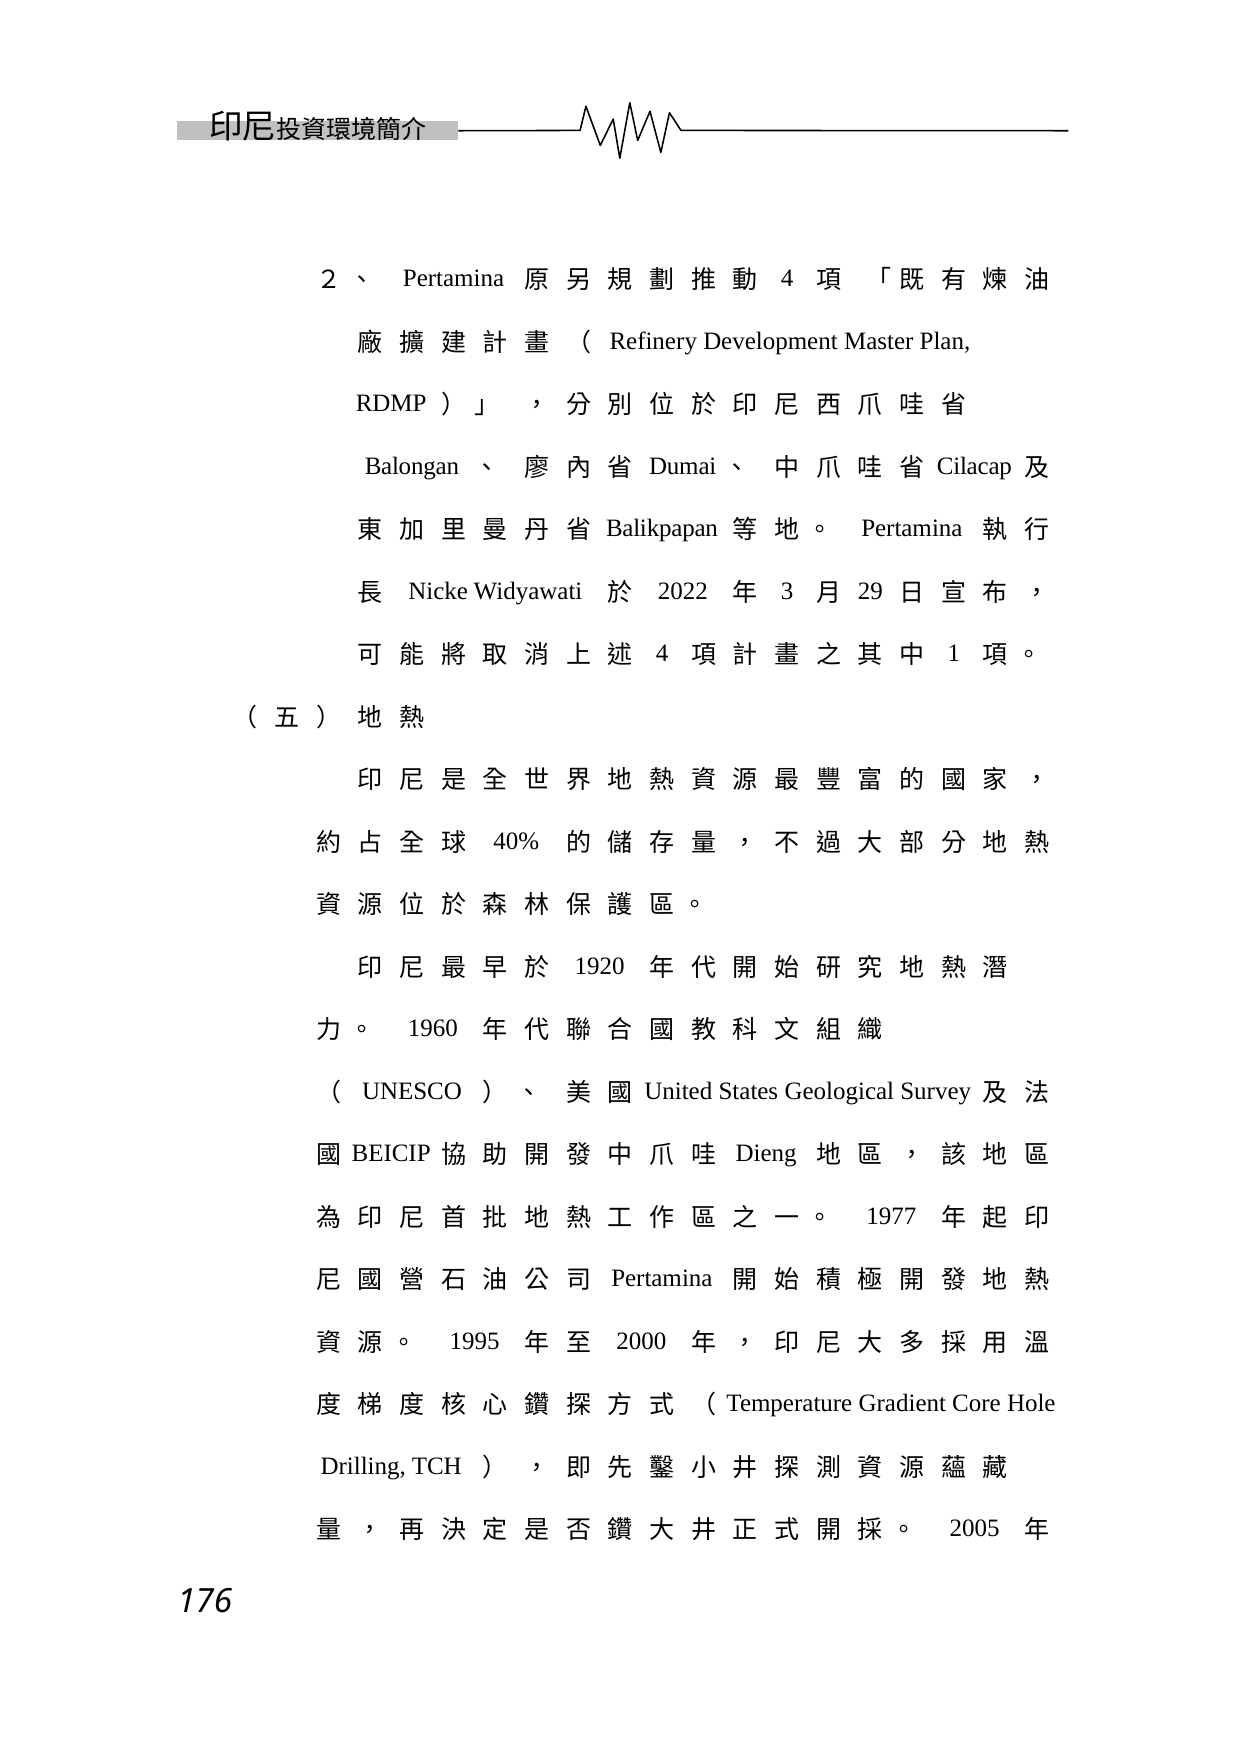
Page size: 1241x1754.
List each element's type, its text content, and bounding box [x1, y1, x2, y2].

text 印尼最早於1920年代開始研究地熱潛力。1960年代聯合國教科文組織（UNESCO）、美國United States Geological Survey及法國BEICIP協助開發中爪哇Dieng地區，該地區為印尼首批地熱工作區之一。1977年起印尼國營石油公司Pertamina開始積極開發地熱資源。1995年至2000年，印尼大多採用溫度梯度核心鑽探方式（Temperature Gradient Core Hole Drilling, TCH），即先鑿小井探測資源蘊藏量，再決定是否鑽大井正式開採。2005年 [281, 924, 1058, 1549]
text 印尼是全世界地熱資源最豐富的國家，約占全球40%的儲存量，不過大部分地熱資源位於森林保護區。 [281, 736, 1058, 924]
text （五）地熱 [207, 674, 1058, 736]
text ２、Pertamina原另規劃推動4項「既有煉油廠擴建計畫（Refinery Development Master Plan, RDMP）」，分別位於印尼西爪哇省Balongan、廖內省Dumai、中爪哇省Cilacap及東加里曼丹省Balikpapan等地。Pertamina執行長Nicke Widyawati於2022年3月29日宣布，可能將取消上述4項計畫之其中1項。 [281, 236, 1058, 674]
